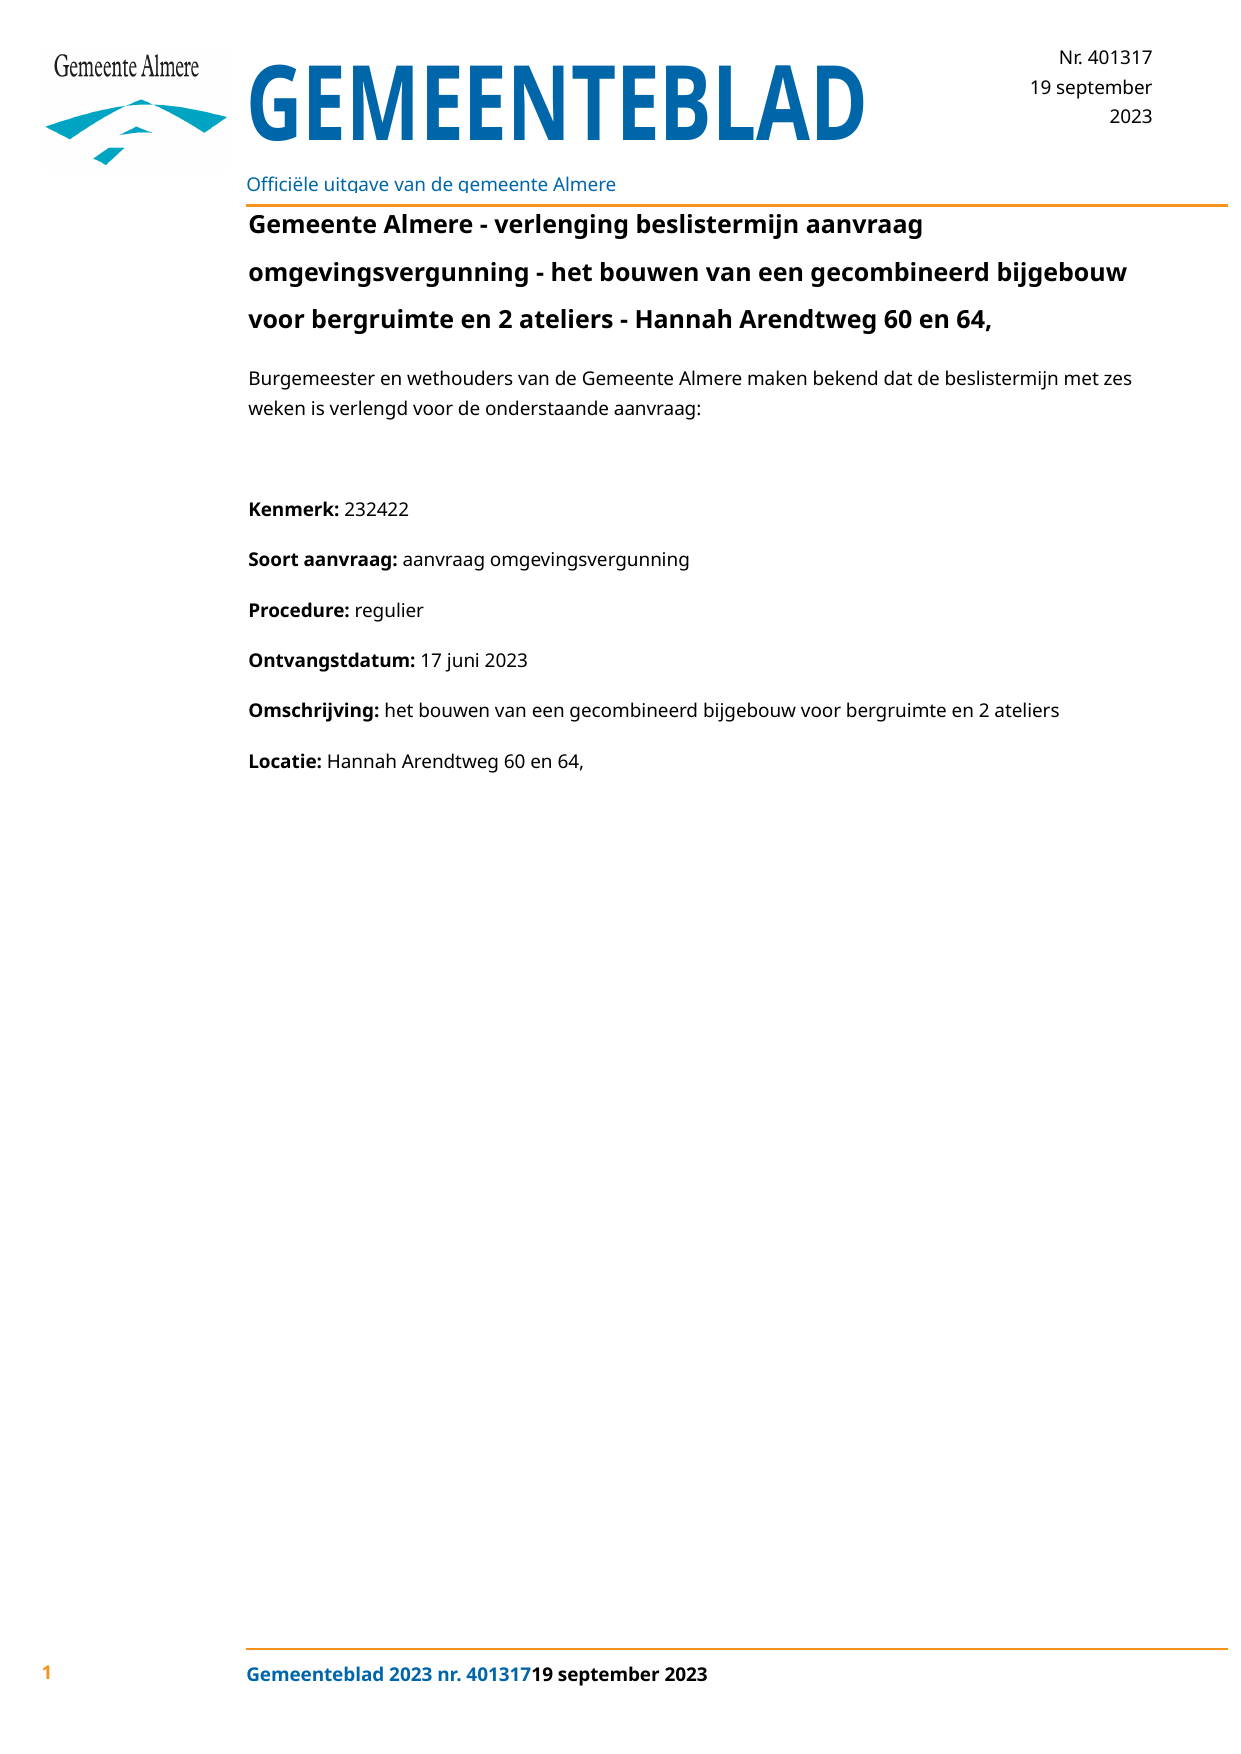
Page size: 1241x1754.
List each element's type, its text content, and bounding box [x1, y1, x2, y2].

text Procedure: regulier [248, 597, 1152, 622]
text Burgemeester en wethouders van de Gemeente Almere maken bekend dat de beslistermijn met zes weken is verlengd voor de onderstaande aanvraag: [248, 366, 1152, 421]
picture [41, 47, 231, 172]
text Soort aanvraag: aanvraag omgevingsvergunning [248, 546, 1152, 572]
text Gemeente Almere - verlenging beslistermijn aanvraag omgevingsvergunning - het bouwen van een gecombineerd bijgebouw voor bergruimte en 2 ateliers - Hannah Arendtweg 60 en 64, [248, 207, 1152, 336]
text Locatie: Hannah Arendtweg 60 en 64, [248, 748, 1152, 774]
text Omschrijving: het bouwen van een gecombineerd bijgebouw voor bergruimte en 2 ateliers [248, 698, 1152, 723]
text Kenmerk: 232422 [248, 496, 1152, 522]
text Ontvangstdatum: 17 juni 2023 [248, 647, 1152, 673]
